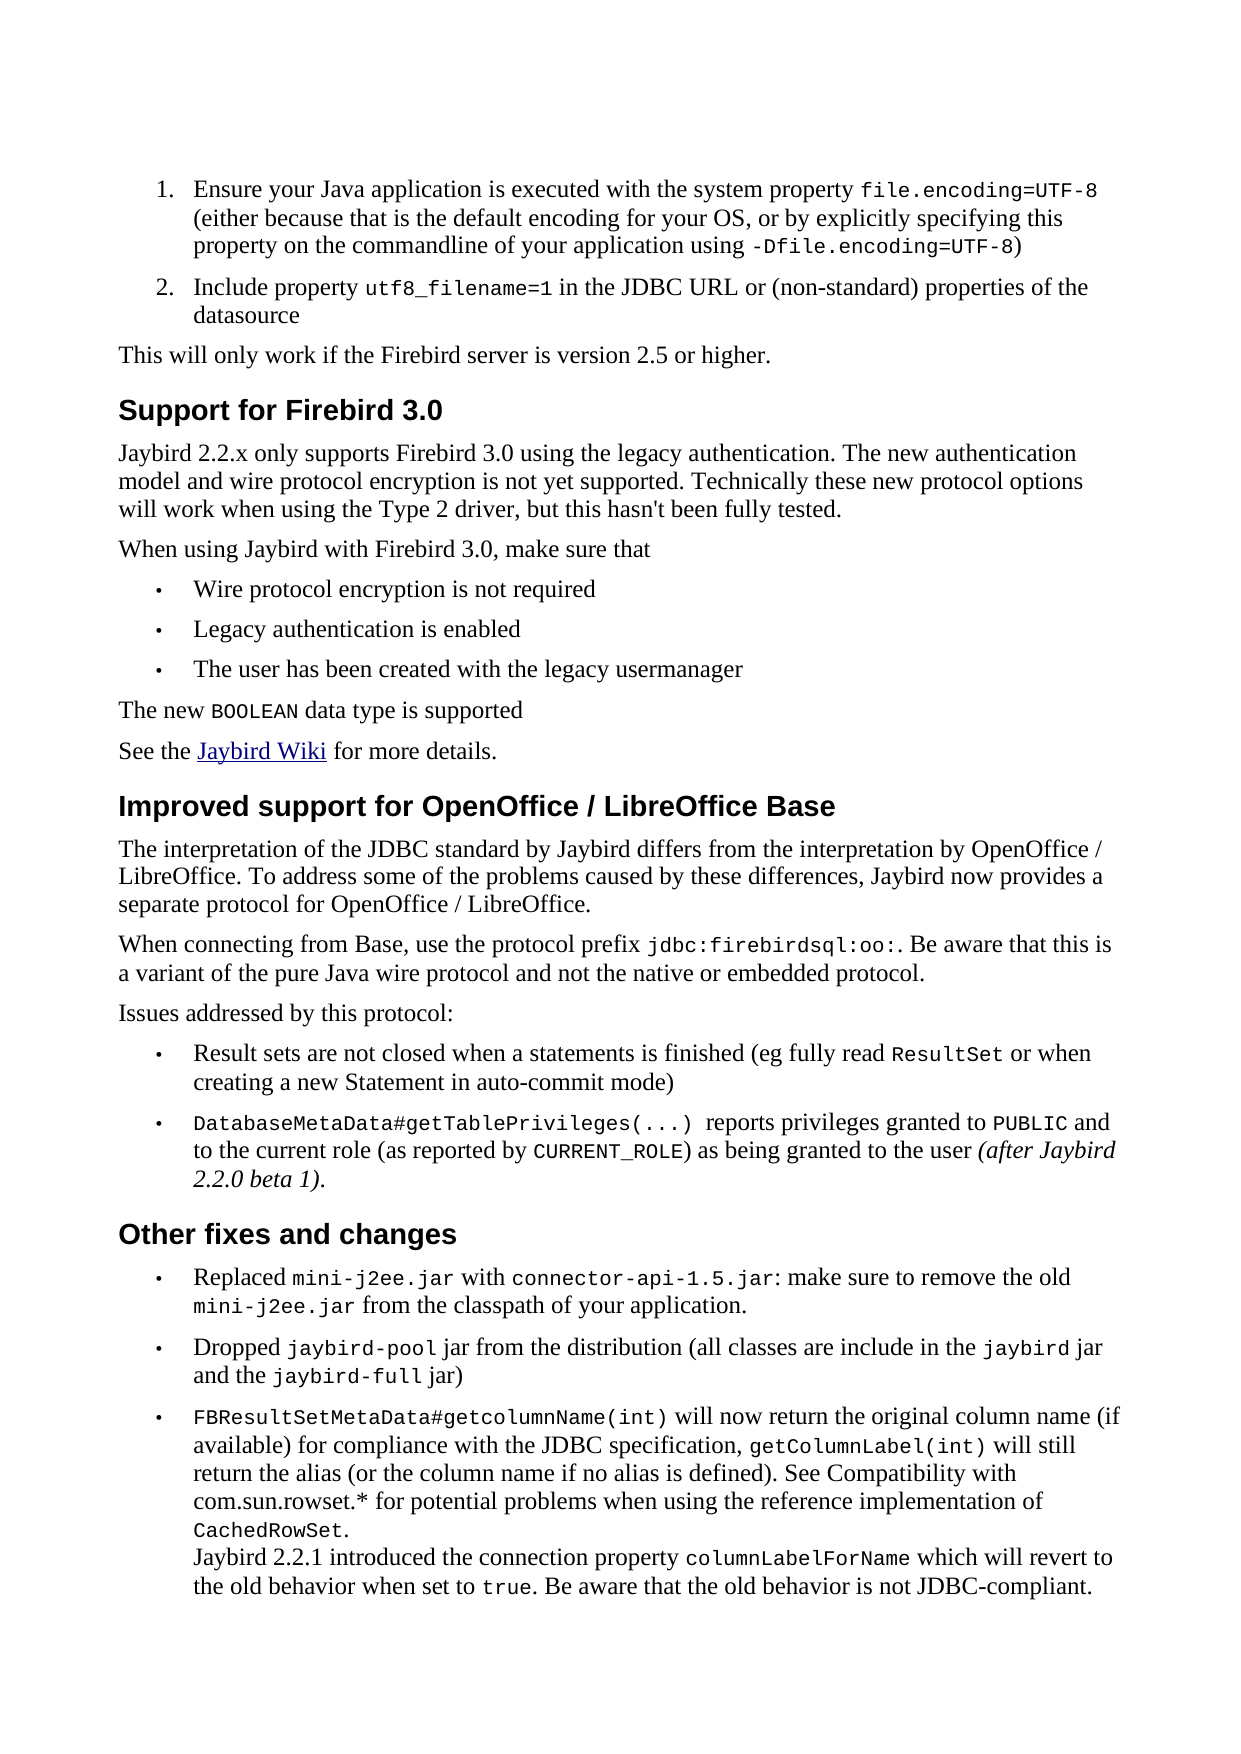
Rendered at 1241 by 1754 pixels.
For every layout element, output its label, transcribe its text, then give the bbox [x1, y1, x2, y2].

list Include property utf8_filename=1 in the JDBC URL or (non-standard) properties of the datasource [156, 273, 1122, 329]
text The new BOOLEAN data type is supported [118, 696, 1122, 724]
list Result sets are not closed when a statements is finished (eg fully read ResultSet or when creating a new Statement in auto-commit mode) [156, 1039, 1122, 1096]
text Jaybird 2.2.x only supports Firebird 3.0 using the legacy authentication. The new authentication model and wire protocol encryption is not yet supported. Technically these new protocol options will work when using the Type 2 driver, but this hasn't been fully tested. [118, 439, 1122, 522]
list Legacy authentication is enabled [156, 615, 1122, 643]
list Ensure your Java application is executed with the system property file.encoding=UTF-8 (either because that is the default encoding for your OS, or by explicitly specifying this property on the commandline of your application using -Dfile.encoding=UTF-8) [156, 175, 1122, 260]
list FBResultSetMetaData#getcolumnName(int) will now return the original column name (if available) for compliance with the JDBC specification, getColumnLabel(int) will still return the alias (or the column name if no alias is defined). See Compatibility with com.sun.rowset.* for potential problems when using the reference implementation of CachedRowSet. Jaybird 2.2.1 introduced the connection property columnLabelForName which will revert to the old behavior when set to true. Be aware that the old behavior is not JDBC-compliant. [156, 1402, 1122, 1600]
text See the Jaybird Wiki for more details. [118, 737, 1122, 764]
text This will only work if the Firebird server is version 2.5 or higher. [118, 341, 1122, 369]
list The user has been created with the legacy usermanager [156, 656, 1122, 683]
list DatabaseMetaData#getTablePrivileges(...) reports privileges granted to PUBLIC and to the current role (as reported by CURRENT_ROLE) as being granted to the user (after Jaybird 2.2.0 beta 1). [156, 1108, 1122, 1193]
list Dropped jaybird-pool jar from the distribution (all classes are include in the jaybird jar and the jaybird-full jar) [156, 1333, 1122, 1390]
text The interpretation of the JDBC standard by Jaybird differs from the interpretation by OpenOffice / LibreOffice. To address some of the problems caused by these differences, Jaybird now provides a separate protocol for OpenOffice / LibreOffice. [118, 835, 1122, 918]
subtitle Improved support for OpenOffice / LibreOffice Base [118, 789, 1122, 822]
text When connecting from Base, use the protocol prefix jdbc:firebirdsql:oo:. Be aware that this is a variant of the pure Java wire protocol and not the native or embedded protocol. [118, 930, 1122, 987]
list Replaced mini-j2ee.jar with connector-api-1.5.jar: make sure to remove the old mini-j2ee.jar from the classpath of your application. [156, 1263, 1122, 1320]
list Wire protocol encryption is not required [156, 575, 1122, 603]
text When using Jaybird with Firebird 3.0, make sure that [118, 535, 1122, 563]
text Issues addressed by this protocol: [118, 999, 1122, 1027]
subtitle Support for Firebird 3.0 [118, 394, 1122, 427]
subtitle Other fixes and changes [118, 1218, 1122, 1251]
